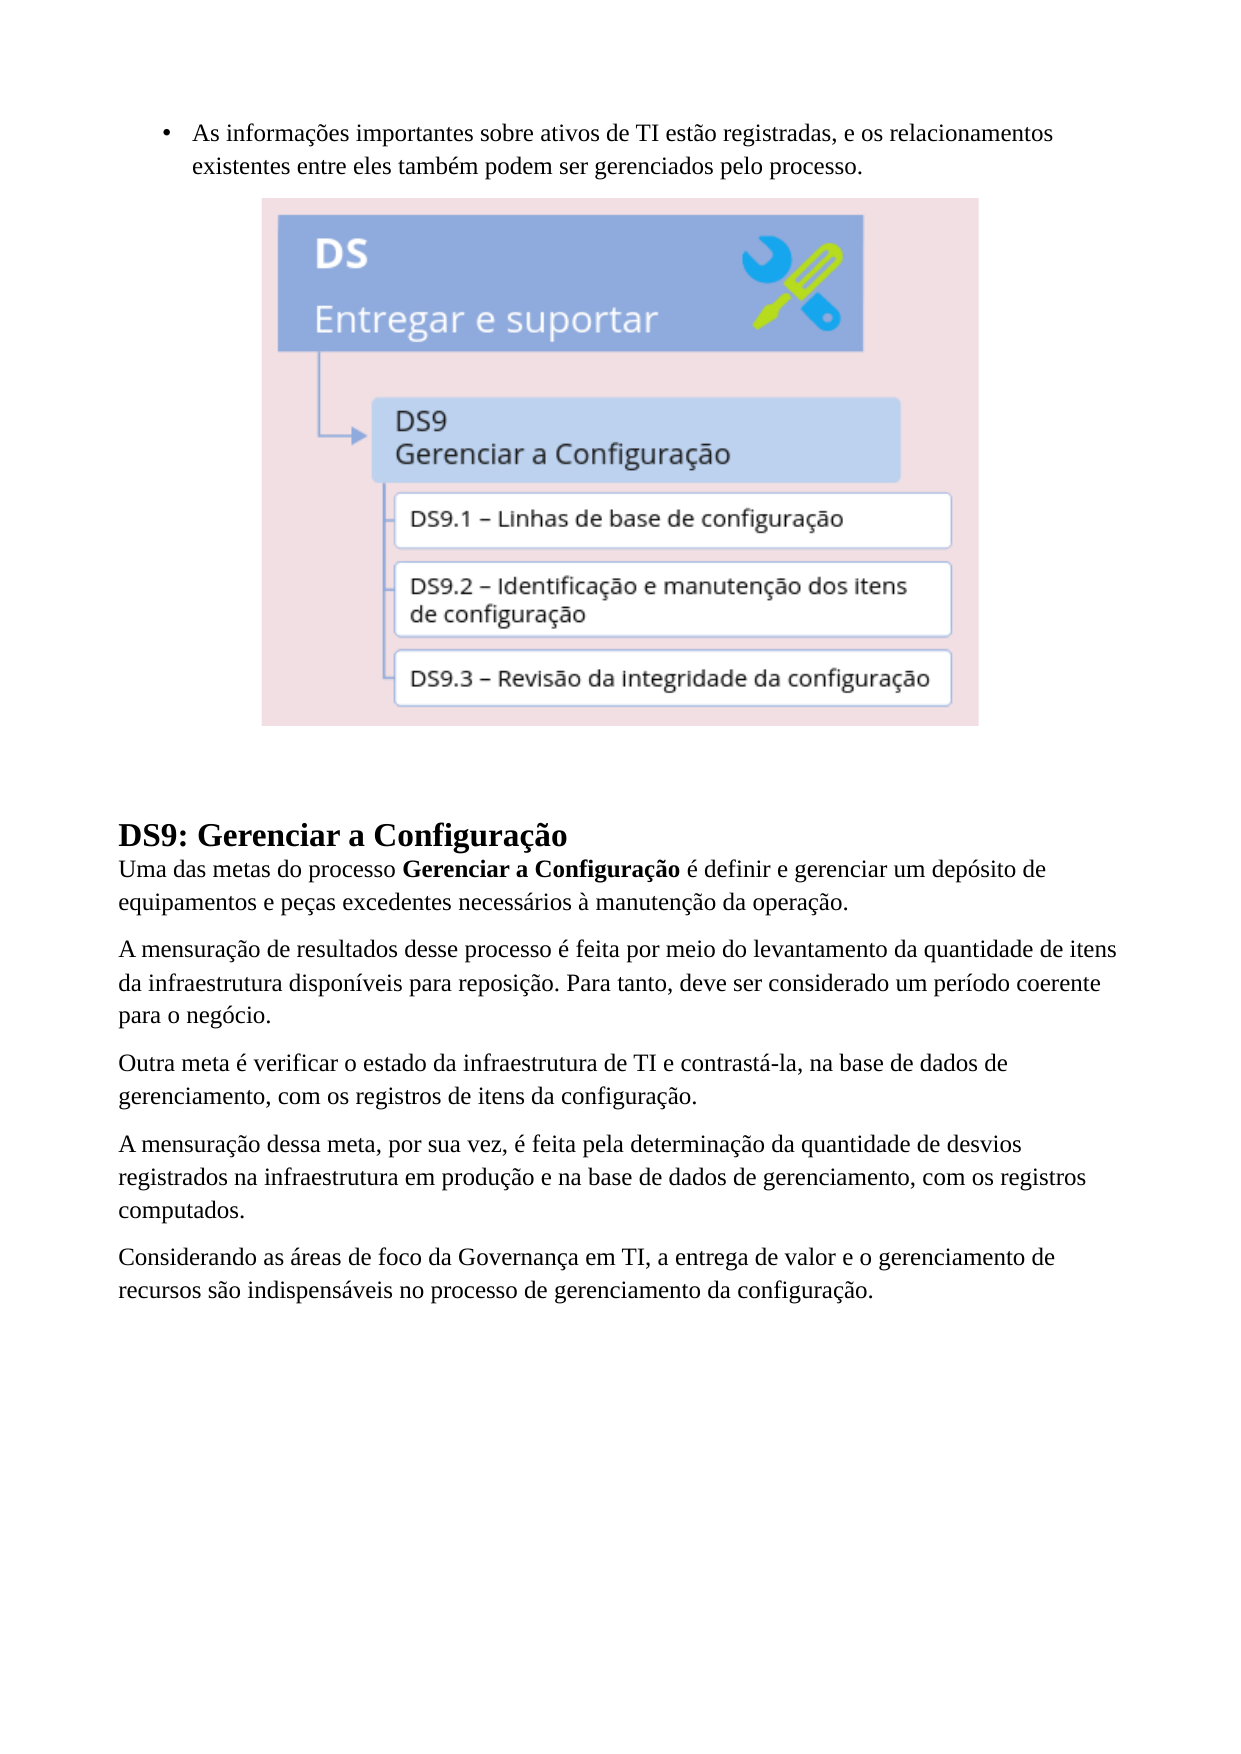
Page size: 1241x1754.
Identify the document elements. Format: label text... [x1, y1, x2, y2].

text Outra meta é verificar o estado da infraestrutura de TI e contrastá-la, na base de dados de gerenciamento, com os registros de itens da configuração. [118, 1048, 1122, 1110]
text A mensuração dessa meta, por sua vez, é feita pela determinação da quantidade de desvios registrados na infraestrutura em produção e na base de dados de gerenciamento, com os registros computados. [118, 1129, 1122, 1224]
picture [261, 198, 979, 726]
text Considerando as áreas de foco da Governança em TI, a entrega de valor e o gerenciamento de recursos são indispensáveis no processo de gerenciamento da configuração. [118, 1242, 1122, 1304]
subtitle DS9: Gerenciar a Configuração [118, 816, 1122, 854]
text Uma das metas do processo Gerenciar a Configuração é definir e gerenciar um depósito de equipamentos e peças excedentes necessários à manutenção da operação. [118, 854, 1122, 916]
text A mensuração de resultados desse processo é feita por meio do levantamento da quantidade de itens da infraestrutura disponíveis para reposição. Para tanto, deve ser considerado um período coerente para o negócio. [118, 934, 1122, 1029]
list As informações importantes sobre ativos de TI estão registradas, e os relacionamentos existentes entre eles também podem ser gerenciados pelo processo. [162, 118, 1122, 180]
